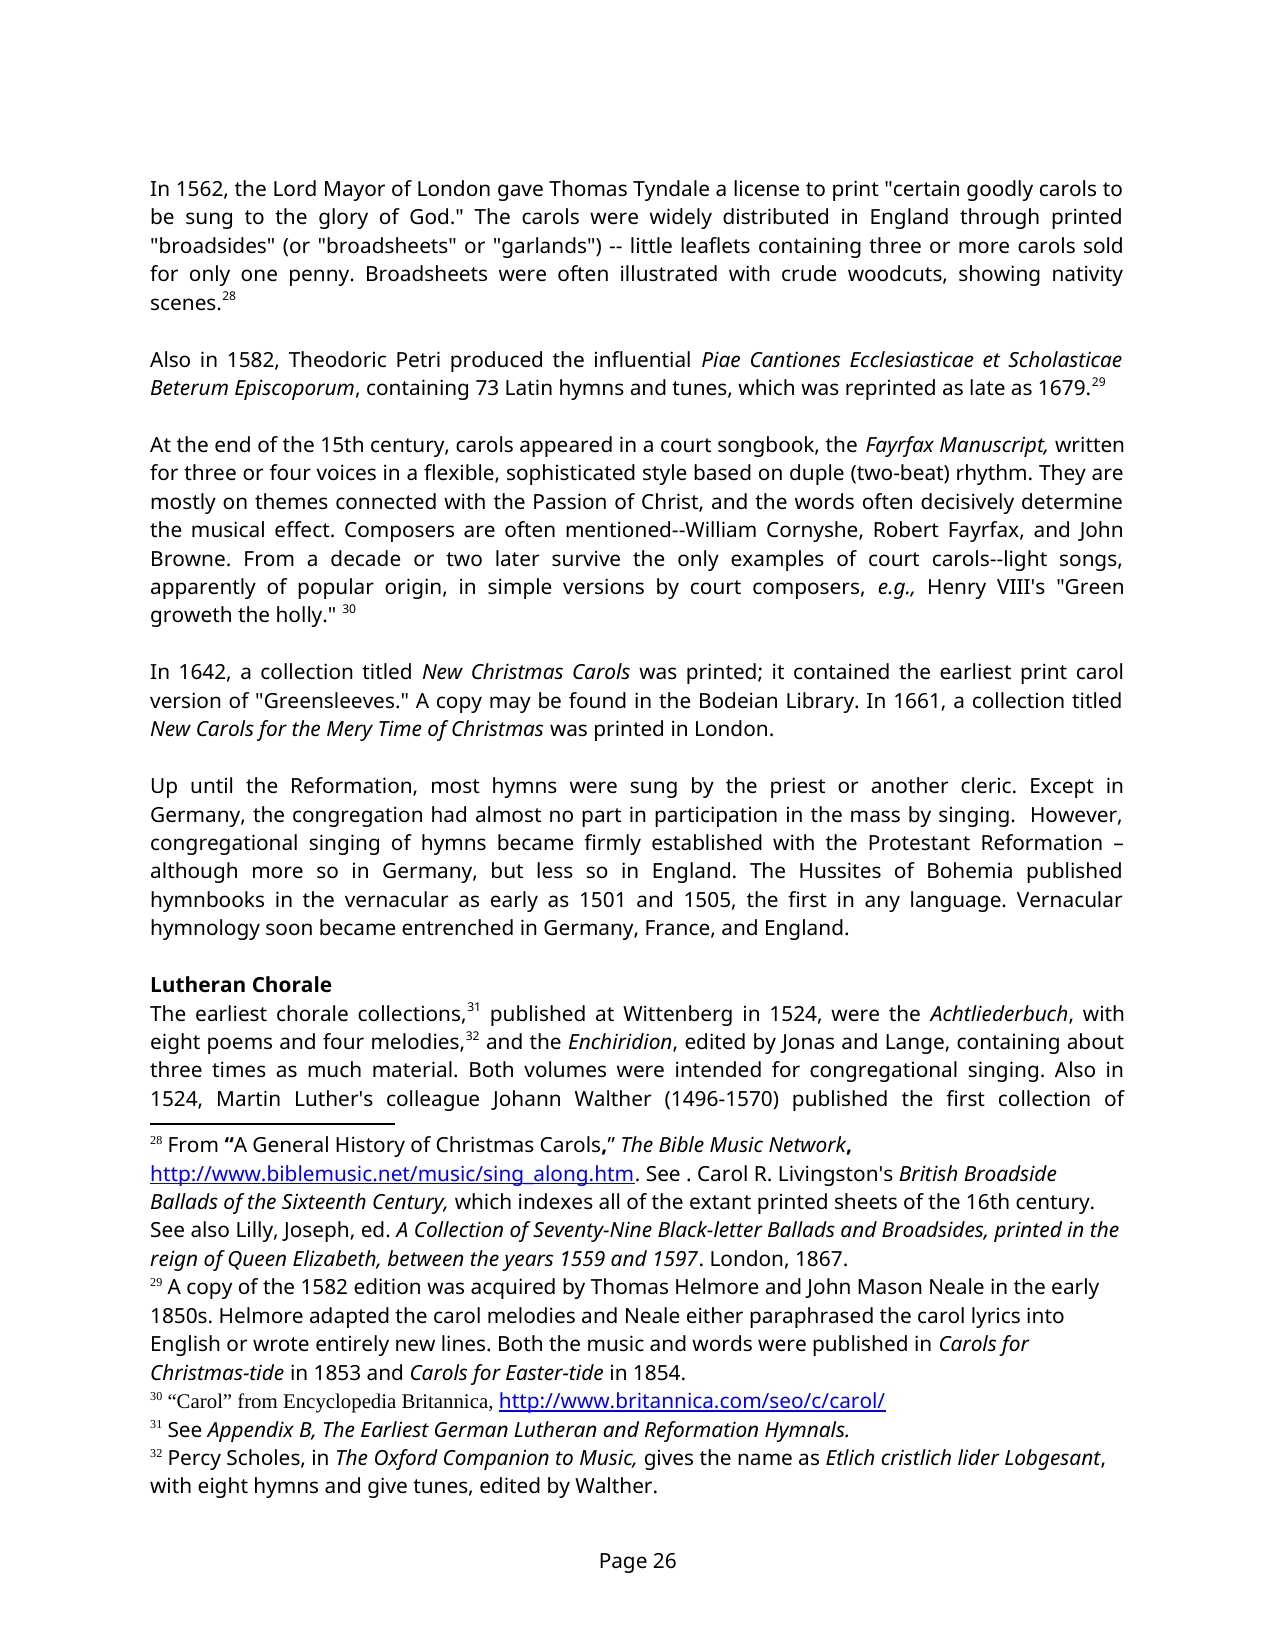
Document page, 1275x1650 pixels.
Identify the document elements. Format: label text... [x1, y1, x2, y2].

text Up until the Reformation, most hymns were sung by the priest or another cleric. Except in Germany, the congregation had almost no part in participation in the mass by singing. However, congregational singing of hymns became firmly established with the Protestant Reformation – although more so in Germany, but less so in England. The Hussites of Bohemia published hymnbooks in the vernacular as early as 1501 and 1505, the first in any language. Vernacular hymnology soon became entrenched in Germany, France, and England. [150, 771, 1125, 942]
text Also in 1582, Theodoric Petri produced the influential Piae Cantiones Ecclesiasticae et Scholasticae Beterum Episcoporum, containing 73 Latin hymns and tunes, which was reprinted as late as 1679. [150, 345, 1125, 402]
text In 1642, a collection titled New Christmas Carols was printed; it contained the earliest print carol version of "Greensleeves." A copy may be found in the Bodeian Library. In 1661, a collection titled New Carols for the Mery Time of Christmas was printed in London. [150, 657, 1125, 743]
text “Carol” from Encyclopedia Britannica, http://www.britannica.com/seo/c/carol/ [150, 1386, 1125, 1415]
text A copy of the 1582 edition was acquired by Thomas Helmore and John Mason Neale in the early 1850s. Helmore adapted the carol melodies and Neale either paraphrased the carol lyrics into English or wrote entirely new lines. Both the music and words were published in Carols for Christmas-tide in 1853 and Carols for Easter-tide in 1854. [150, 1272, 1125, 1386]
text From “A General History of Christmas Carols,” The Bible Music Network, http://www.biblemusic.net/music/sing_along.htm. See . Carol R. Livingston's British Broadside Ballads of the Sixteenth Century, which indexes all of the extant printed sheets of the 16th century. See also Lilly, Joseph, ed. A Collection of Seventy-Nine Black-letter Ballads and Broadsides, printed in the reign of Queen Elizabeth, between the years 1559 and 1597. London, 1867. [150, 1130, 1125, 1272]
text Lutheran Chorale [150, 970, 1125, 999]
text In 1562, the Lord Mayor of London gave Thomas Tyndale a license to print "certain goodly carols to be sung to the glory of God." The carols were widely distributed in England through printed "broadsides" (or "broadsheets" or "garlands") -- little leaflets containing three or more carols sold for only one penny. Broadsheets were often illustrated with crude woodcuts, showing nativity scenes. [150, 174, 1125, 316]
text See Appendix B, The Earliest German Lutheran and Reformation Hymnals. [150, 1415, 1125, 1443]
text Percy Scholes, in The Oxford Companion to Music, gives the name as Etlich cristlich lider Lobgesant, with eight hymns and give tunes, edited by Walther. [150, 1443, 1125, 1500]
text At the end of the 15th century, carols appeared in a court songbook, the Fayrfax Manuscript, written for three or four voices in a flexible, sophisticated style based on duple (two-beat) rhythm. They are mostly on themes connected with the Passion of Christ, and the words often decisively determine the musical effect. Composers are often mentioned--William Cornyshe, Robert Fayrfax, and John Browne. From a decade or two later survive the only examples of court carols--light songs, apparently of popular origin, in simple versions by court composers, e.g., Henry VIII's "Green groweth the holly." [150, 430, 1125, 629]
text The earliest chorale collections, published at Wittenberg in 1524, were the Achtliederbuch, with eight poems and four melodies, and the Enchiridion, edited by Jonas and Lange, containing about three times as much material. Both volumes were intended for congregational singing. Also in 1524, Martin Luther's colleague Johann Walther (1496-1570) published the first collection of [150, 999, 1125, 1112]
